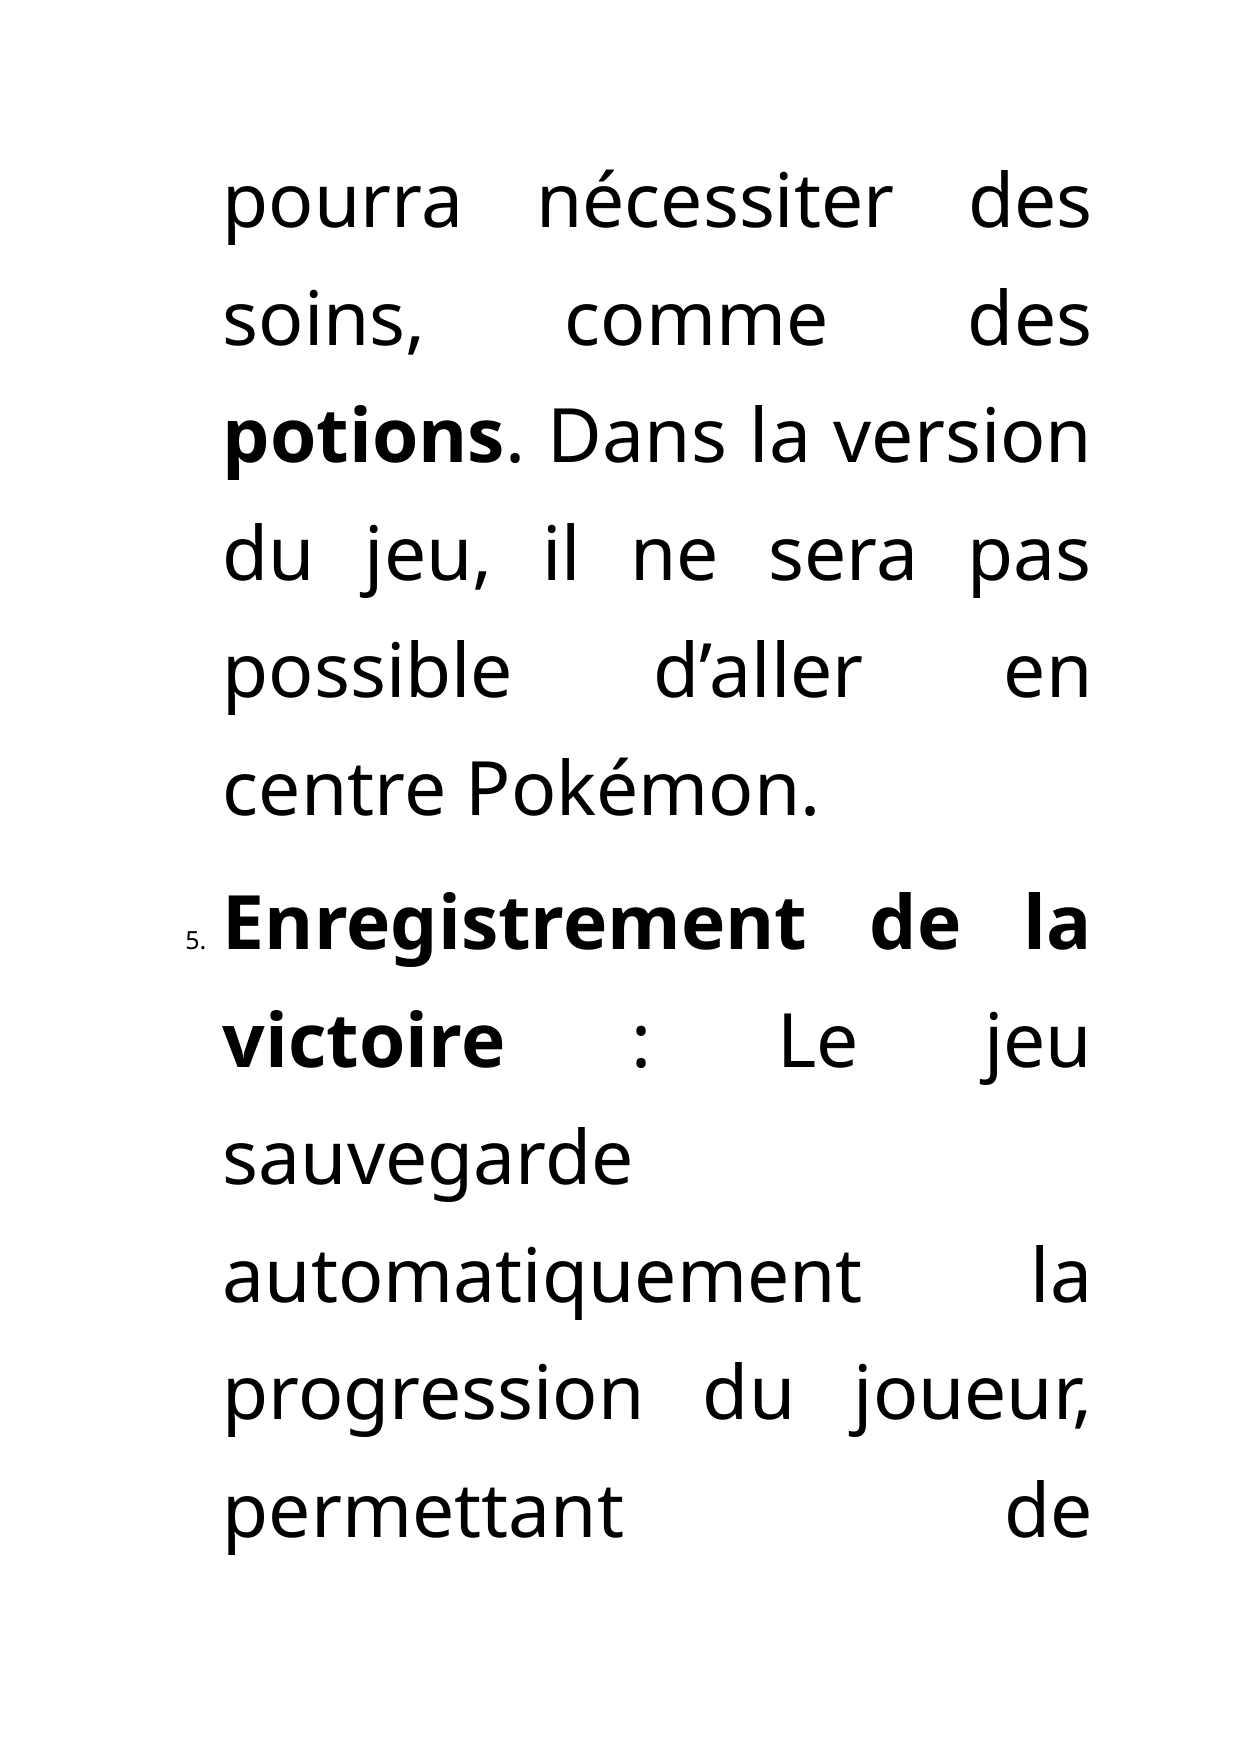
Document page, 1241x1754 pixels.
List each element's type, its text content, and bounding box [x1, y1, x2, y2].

list Enregistrement de la victoire : Le jeu sauvegarde automatiquement la progression du joueur, permettant de [185, 869, 1093, 1559]
list pourra nécessiter des soins, comme des potions. Dans la version du jeu, il ne sera pas possible d’aller en centre Pokémon. [185, 148, 1093, 837]
